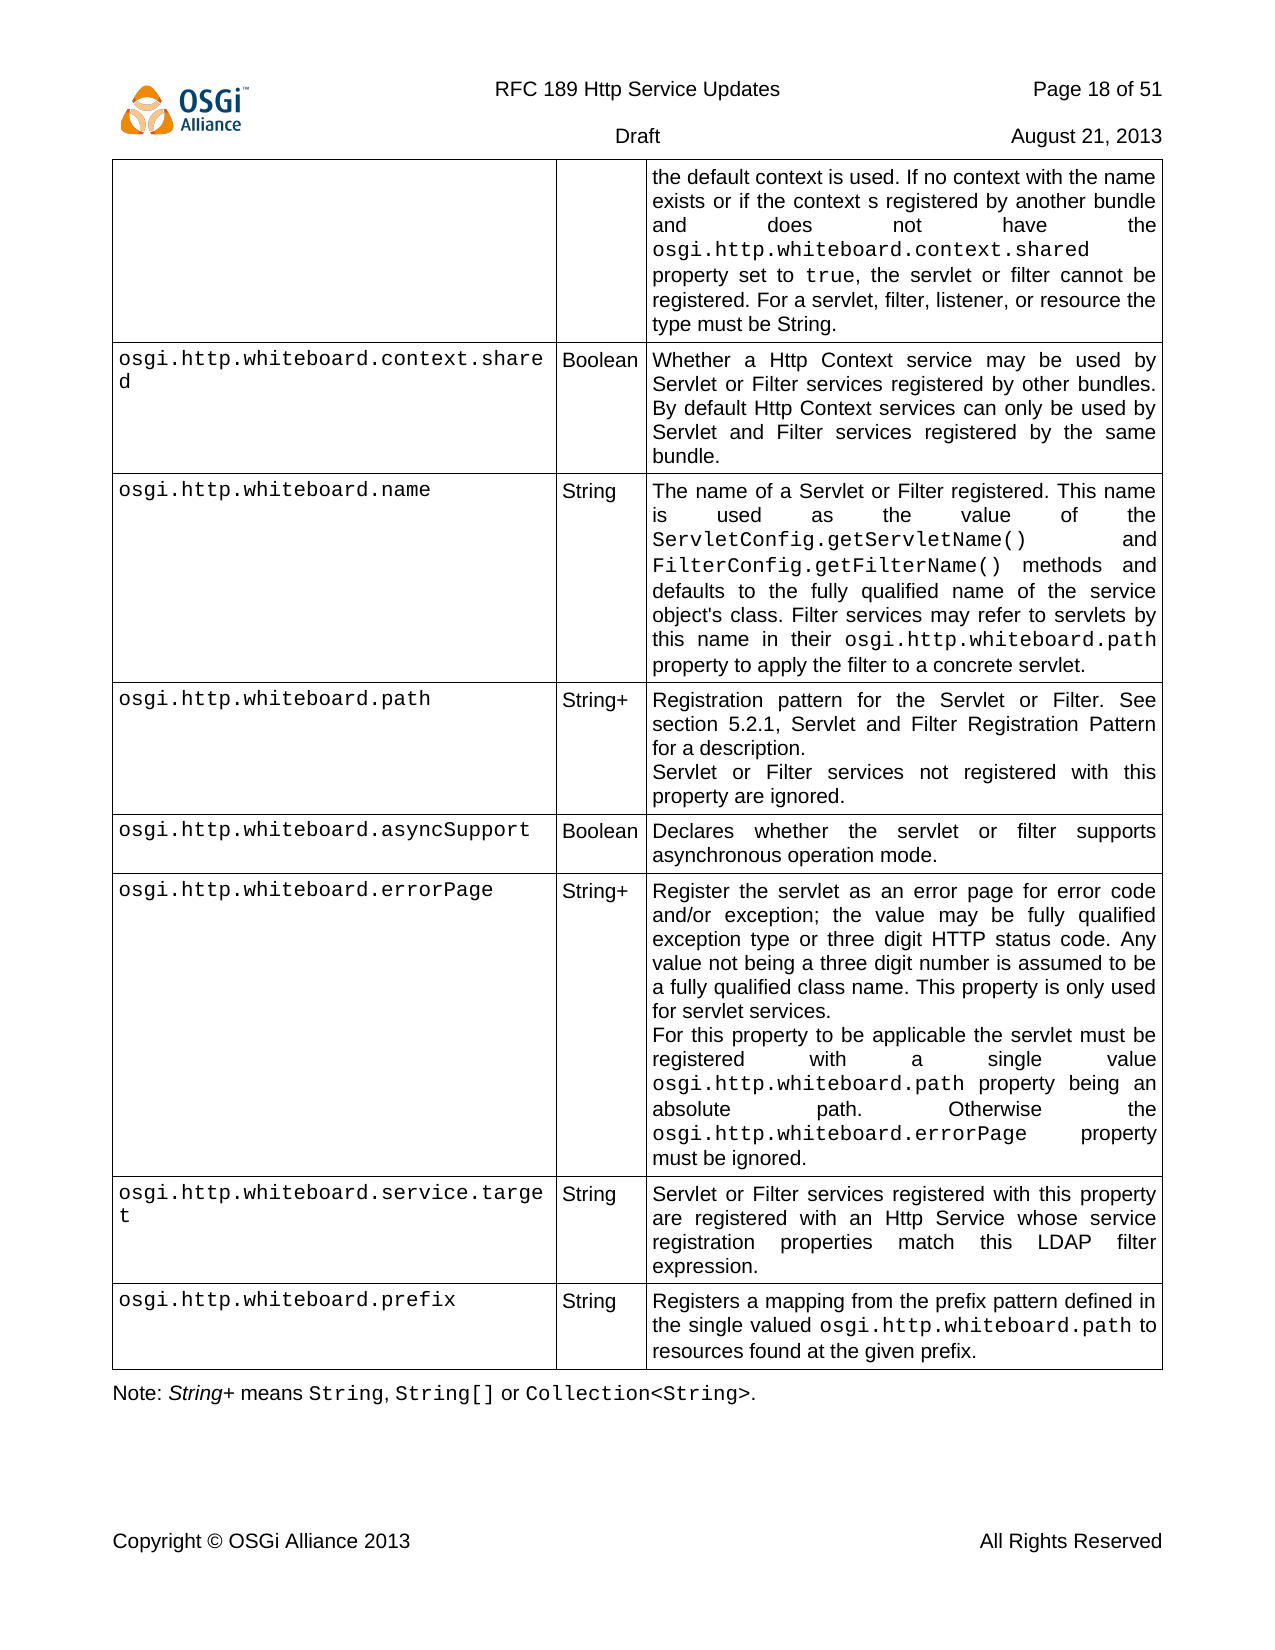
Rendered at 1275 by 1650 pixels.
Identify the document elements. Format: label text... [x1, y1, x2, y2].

table_cell Boolean [557, 343, 646, 473]
table_cell Whether a Http Context service may be used by Servlet or Filter services registered by other bundles. By default Http Context services can only be used by Servlet and Filter services registered by the same bundle. [647, 343, 1162, 473]
table_cell Servlet or Filter services registered with this property are registered with an Http Service whose service registration properties match this LDAP filter expression. [647, 1177, 1162, 1283]
table_cell Declares whether the servlet or filter supports asynchronous operation mode. [647, 815, 1162, 873]
table_cell Register the servlet as an error page for error code and/or exception; the value may be fully qualified exception type or three digit HTTP status code. Any value not being a three digit number is assumed to be a fully qualified class name. This property is only used for servlet services. For this property to be applicable the servlet must be registered with a single value osgi.http.whiteboard.path property being an absolute path. Otherwise the osgi.http.whiteboard.errorPage property must be ignored. [647, 874, 1162, 1176]
table_cell String [557, 1284, 646, 1368]
table_cell osgi.http.whiteboard.service.target [113, 1177, 556, 1283]
text Note: String+ means String, String[] or Collection<String>. [112, 1381, 1162, 1407]
table_cell osgi.http.whiteboard.prefix [113, 1284, 556, 1368]
table_cell The name of a Servlet or Filter registered. This name is used as the value of the ServletConfig.getServletName() and FilterConfig.getFilterName() methods and defaults to the fully qualified name of the service object's class. Filter services may refer to servlets by this name in their osgi.http.whiteboard.path property to apply the filter to a concrete servlet. [647, 474, 1162, 682]
table_cell osgi.http.whiteboard.errorPage [113, 874, 556, 1176]
table_cell osgi.http.whiteboard.asyncSupport [113, 815, 556, 873]
table_cell Registers a mapping from the prefix pattern defined in the single valued osgi.http.whiteboard.path to resources found at the given prefix. [647, 1284, 1162, 1368]
table_cell osgi.http.whiteboard.context.shared [113, 343, 556, 473]
table_cell String [557, 474, 646, 682]
table_cell Registration pattern for the Servlet or Filter. See section , Servlet and Filter Registration Pattern for a description. Servlet or Filter services not registered with this property are ignored. [647, 683, 1162, 813]
table_cell [113, 160, 556, 342]
picture [113, 78, 257, 142]
table_cell the default context is used. If no context with the name exists or if the context s registered by another bundle and does not have the osgi.http.whiteboard.context.shared property set to true, the servlet or filter cannot be registered. For a servlet, filter, listener, or resource the type must be String. [647, 160, 1162, 342]
table_cell Boolean [557, 815, 646, 873]
table_cell osgi.http.whiteboard.path [113, 683, 556, 813]
table_cell String [557, 1177, 646, 1283]
table_cell osgi.http.whiteboard.name [113, 474, 556, 682]
table_cell String+ [557, 683, 646, 813]
table_cell [557, 160, 646, 342]
table_cell String+ [557, 874, 646, 1176]
